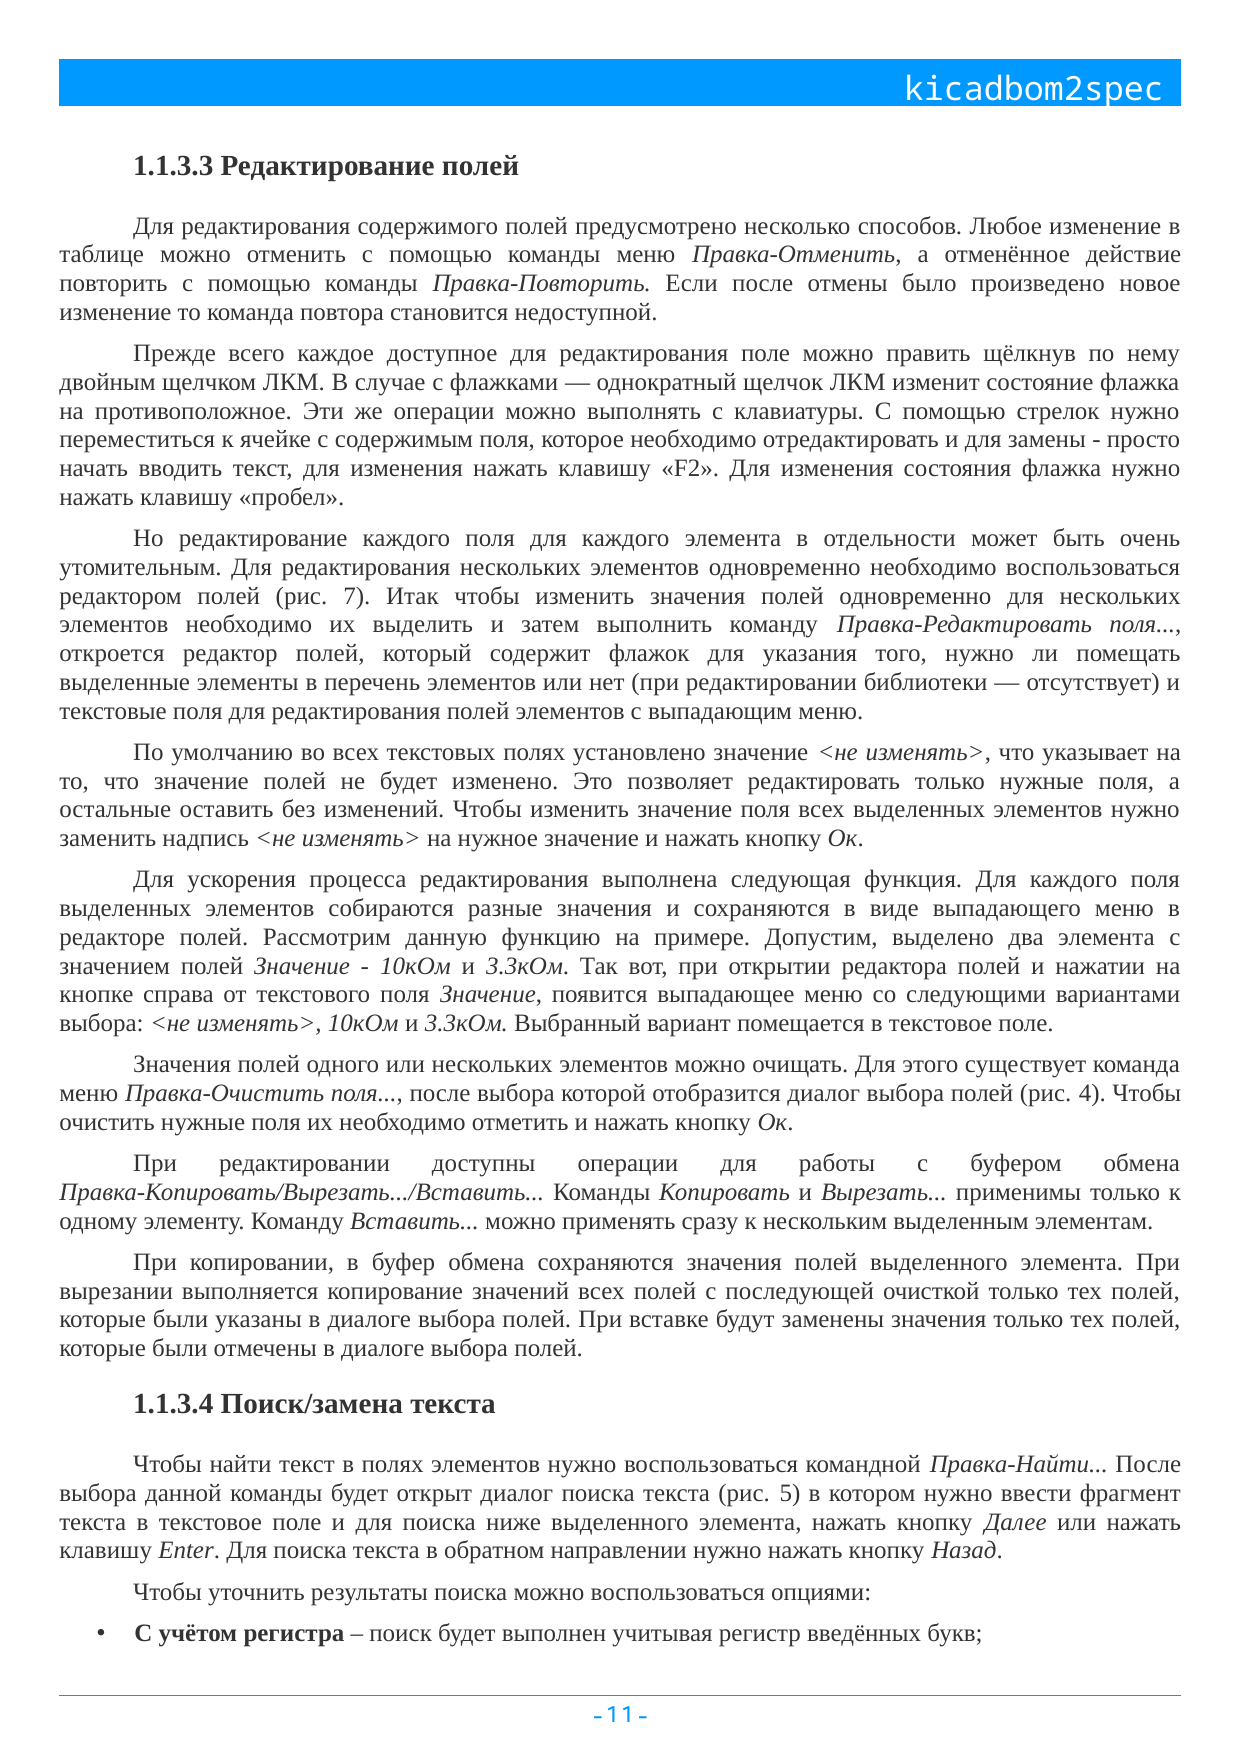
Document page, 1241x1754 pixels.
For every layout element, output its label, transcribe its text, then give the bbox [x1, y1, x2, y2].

text Чтобы уточнить результаты поиска можно воспользоваться опциями: [59, 1577, 1181, 1606]
text Прежде всего каждое доступное для редактирования поле можно править щёлкнув по нему двойным щелчком ЛКМ. В случае с флажками — однократный щелчок ЛКМ изменит состояние флажка на противоположное. Эти же операции можно выполнять с клавиатуры. С помощью стрелок нужно переместиться к ячейке с содержимым поля, которое необходимо отредактировать и для замены - просто начать вводить текст, для изменения нажать клавишу «F2». Для изменения состояния флажка нужно нажать клавишу «пробел». [59, 338, 1181, 511]
text При редактировании доступны операции для работы с буфером обмена Правка-Копировать/Вырезать.../Вставить... Команды Копировать и Вырезать... применимы только к одному элементу. Команду Вставить... можно применять сразу к нескольким выделенным элементам. [59, 1148, 1181, 1234]
text При копировании, в буфер обмена сохраняются значения полей выделенного элемента. При вырезании выполняется копирование значений всех полей с последующей очисткой только тех полей, которые были указаны в диалоге выбора полей. При вставке будут заменены значения только тех полей, которые были отмечены в диалоге выбора полей. [59, 1247, 1181, 1362]
text Для ускорения процесса редактирования выполнена следующая функция. Для каждого поля выделенных элементов собираются разные значения и сохраняются в виде выпадающего меню в редакторе полей. Рассмотрим данную функцию на примере. Допустим, выделено два элемента с значением полей Значение - 10кОм и 3.3кОм. Так вот, при открытии редактора полей и нажатии на кнопке справа от текстового поля Значение, появится выпадающее меню со следующими вариантами выбора: <не изменять>, 10кОм и 3.3кОм. Выбранный вариант помещается в текстовое поле. [59, 864, 1181, 1037]
text Чтобы найти текст в полях элементов нужно воспользоваться командной Правка-Найти... После выбора данной команды будет открыт диалог поиска текста (рис. 5) в котором нужно ввести фрагмент текста в текстовое поле и для поиска ниже выделенного элемента, нажать кнопку Далее или нажать клавишу Enter. Для поиска текста в обратном направлении нужно нажать кнопку Назад. [59, 1449, 1181, 1564]
text Значения полей одного или нескольких элементов можно очищать. Для этого существует команда меню Правка-Очистить поля..., после выбора которой отобразится диалог выбора полей (рис. 4). Чтобы очистить нужные поля их необходимо отметить и нажать кнопку Ок. [59, 1049, 1181, 1136]
text По умолчанию во всех текстовых полях установлено значение <не изменять>, что указывает на то, что значение полей не будет изменено. Это позволяет редактировать только нужные поля, а остальные оставить без изменений. Чтобы изменить значение поля всех выделенных элементов нужно заменить надпись <не изменять> на нужное значение и нажать кнопку Ок. [59, 737, 1181, 852]
text Но редактирование каждого поля для каждого элемента в отдельности может быть очень утомительным. Для редактирования нескольких элементов одновременно необходимо воспользоваться редактором полей (рис. 7). Итак чтобы изменить значения полей одновременно для нескольких элементов необходимо их выделить и затем выполнить команду Правка-Редактировать поля..., откроется редактор полей, который содержит флажок для указания того, нужно ли помещать выделенные элементы в перечень элементов или нет (при редактировании библиотеки — отсутствует) и текстовые поля для редактирования полей элементов с выпадающим меню. [59, 523, 1181, 724]
subtitle 1.1.3.3 Редактирование полей [133, 148, 1181, 181]
text Для редактирования содержимого полей предусмотрено несколько способов. Любое изменение в таблице можно отменить с помощью команды меню Правка-Отменить, а отменённое действие повторить с помощью команды Правка-Повторить. Если после отмены было произведено новое изменение то команда повтора становится недоступной. [59, 211, 1181, 326]
list С учётом регистра – поиск будет выполнен учитывая регистр введённых букв; [97, 1618, 1181, 1647]
subtitle 1.1.3.4 Поиск/замена текста [133, 1386, 1181, 1420]
